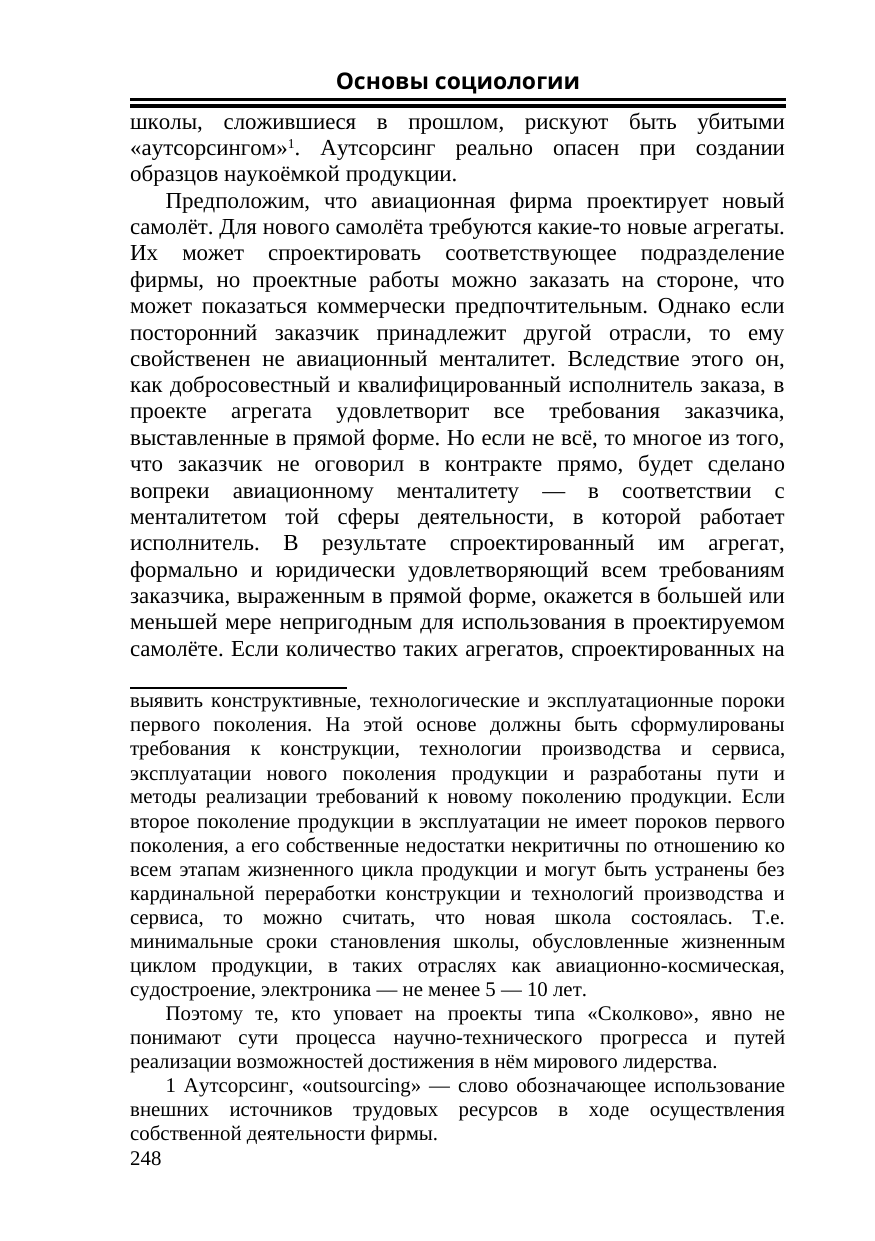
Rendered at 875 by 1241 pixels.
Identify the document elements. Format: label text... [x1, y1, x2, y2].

text Предположим, что авиационная фирма проектирует новый самолёт. Для нового самолёта требуются какие-то новые агрегаты. Их может спроектировать соответствующее подразделение фирмы, но проектные работы можно заказать на стороне, что может показаться коммерчески предпочтительным. Однако если посторонний заказчик принадлежит другой отрасли, то ему свойственен не авиационный менталитет. Вследствие этого он, как добросовестный и квалифицированный исполнитель заказа, в проекте агрегата удовлетворит все требования заказчика, выставленные в прямой форме. Но если не всё, то многое из того, что заказчик не оговорил в контракте прямо, будет сделано вопреки авиационному менталитету — в соответствии с менталитетом той сферы деятельности, в которой работает исполнитель. В результате спроектированный им агрегат, формально и юридически удовлетворяющий всем требованиям заказчика, выраженным в прямой форме, окажется в большей или меньшей мере непригодным для использования в проектируемом самолёте. Если количество таких агрегатов, спроектированных на [130, 187, 786, 661]
text Поэтому те, кто уповает на проекты типа «Сколково», явно не понимают сути процесса научно-технического прогресса и путей реализации возможностей достижения в нём мирового лидерства. [130, 1001, 786, 1073]
text выявить конструктивные, технологические и эксплуатационные пороки первого поколения. На этой основе должны быть сформулированы требования к конструкции, технологии производства и сервиса, эксплуатации нового поколения продукции и разработаны пути и методы реализации требований к новому поколению продукции. Если второе поколение продукции в эксплуатации не имеет пороков первого поколения, а его собственные недостатки некритичны по отношению ко всем этапам жизненного цикла продукции и могут быть устранены без кардинальной переработки конструкции и технологий производства и сервиса, то можно считать, что новая школа состоялась. Т.е. минимальные сроки становления школы, обусловленные жизненным циклом продукции, в таких отраслях как авиационно-космическая, судостроение, электроника — не менее 5 — 10 лет. [130, 688, 786, 1001]
text Аутсорсинг, «outsourcing» — слово обозначающее использование внешних источников трудовых ресурсов в ходе осуществления собственной деятельности фирмы. [130, 1073, 786, 1145]
text школы, сложившиеся в прошлом, рискуют быть убитыми «аутсорсингом». Аутсорсинг реально опасен при создании образцов наукоёмкой продукции. [130, 108, 786, 187]
